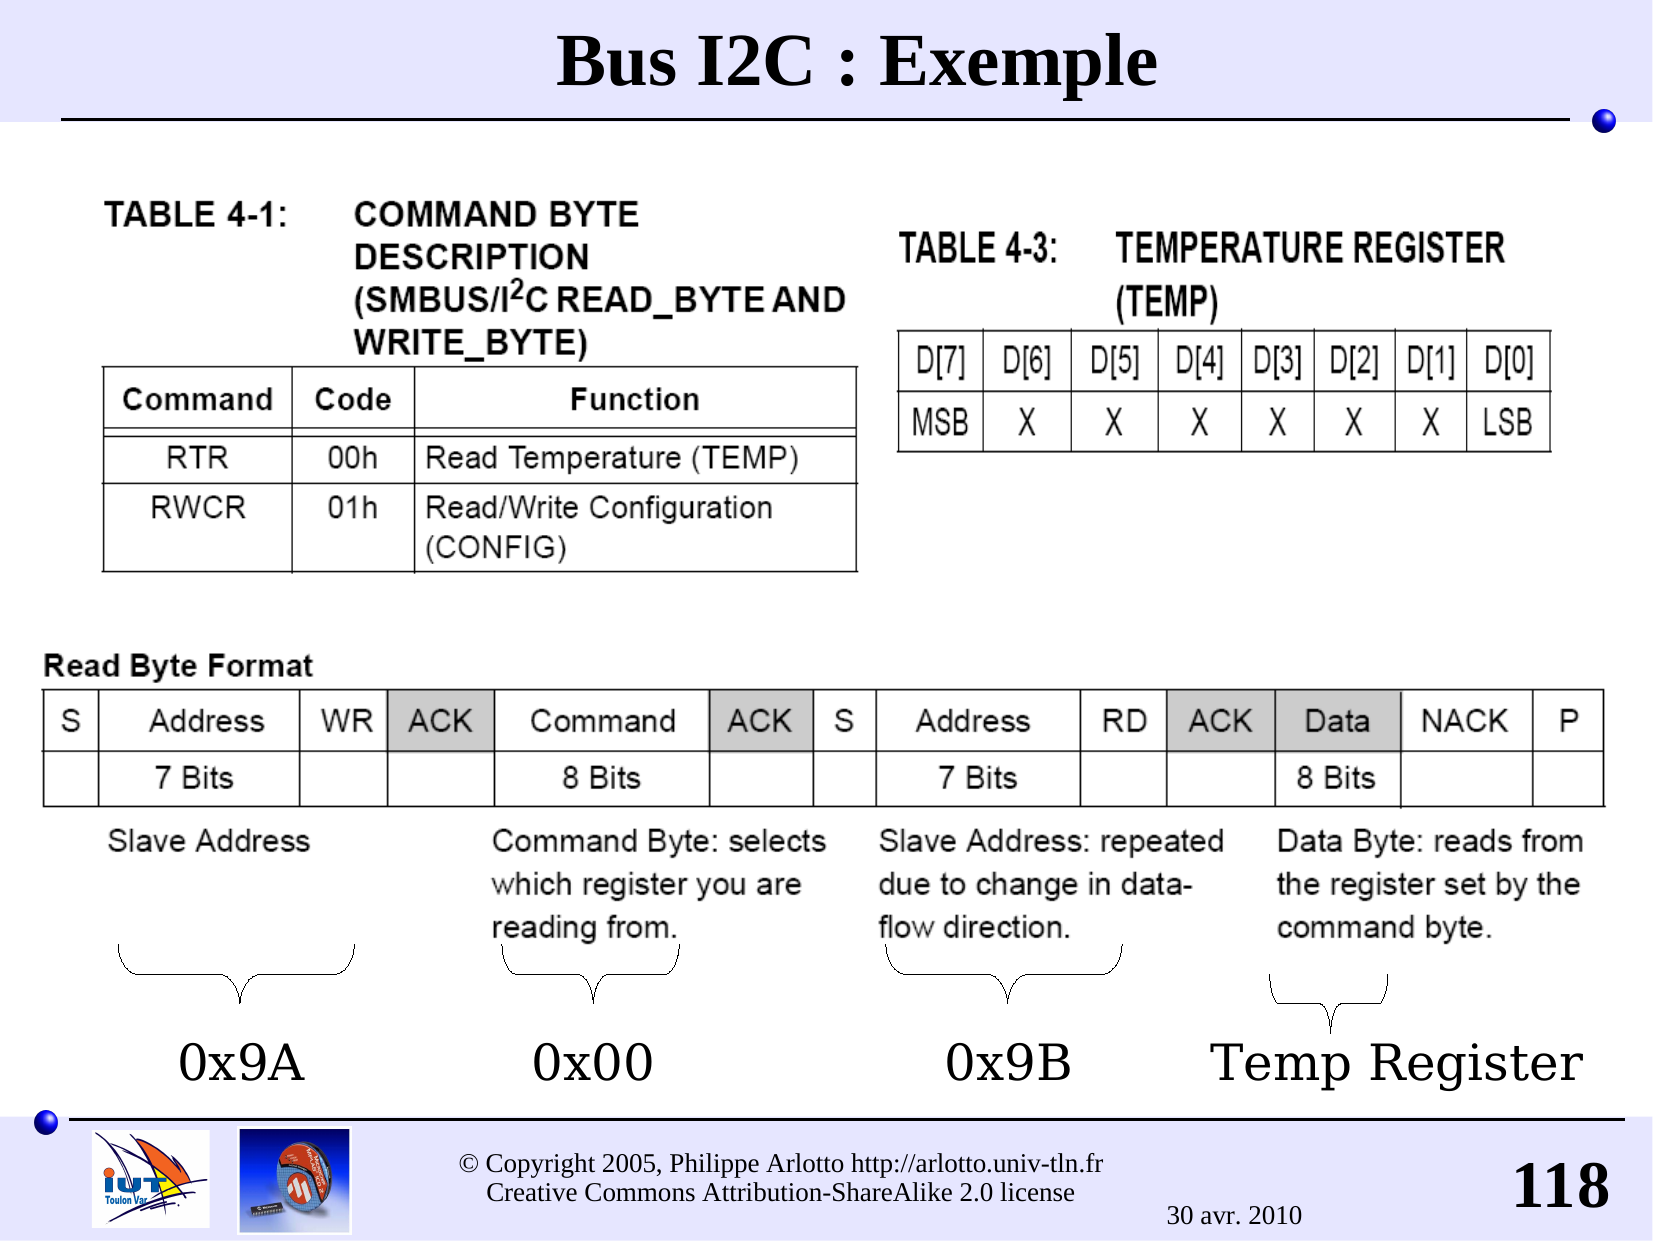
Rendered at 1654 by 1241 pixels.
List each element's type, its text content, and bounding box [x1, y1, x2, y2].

picture [237, 1126, 352, 1235]
text_box 0x00 [531, 1033, 656, 1092]
text_box Temp Register [1210, 1034, 1584, 1093]
text_box 0x9B [944, 1034, 1074, 1093]
text_box 0x9A [177, 1034, 306, 1093]
picture [88, 177, 1565, 591]
picture [29, 620, 1625, 975]
title Bus I2C : Exemple [95, 11, 1585, 110]
